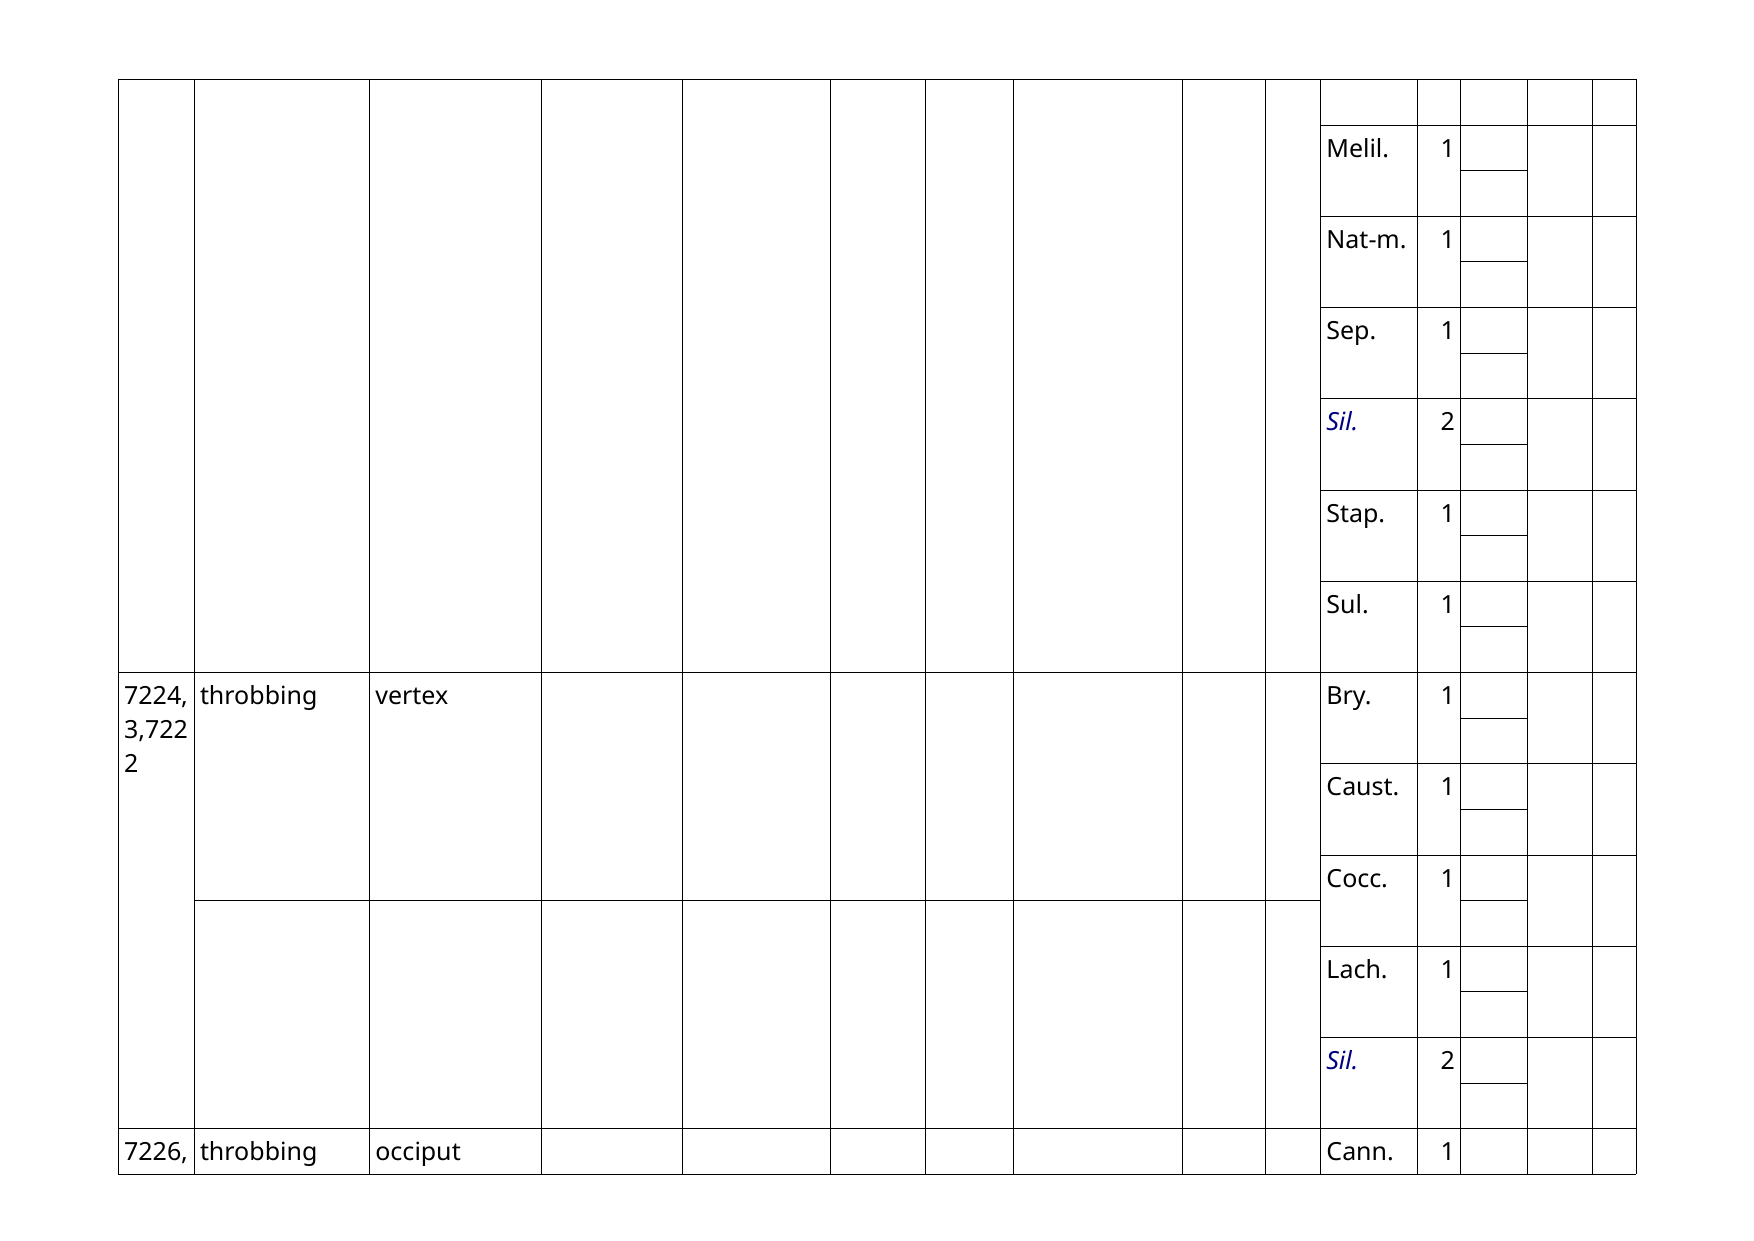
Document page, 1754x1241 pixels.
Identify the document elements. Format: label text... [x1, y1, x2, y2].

table_cell [1528, 1129, 1592, 1174]
table_cell [542, 673, 682, 900]
table_cell [683, 1129, 830, 1174]
table_cell Sil. [1321, 399, 1417, 489]
table_cell Caust. [1321, 764, 1417, 854]
table_cell [1266, 1129, 1320, 1174]
table_cell [1461, 80, 1527, 124]
table_cell Cann. [1321, 1129, 1417, 1174]
table_cell [1461, 901, 1527, 946]
table_cell 7224,3,7222 [119, 673, 194, 1128]
table_cell [683, 80, 830, 672]
table_cell [1461, 445, 1527, 489]
table_cell [1014, 901, 1182, 1128]
table_cell 1 [1418, 673, 1460, 763]
table_cell [1593, 856, 1636, 946]
table_cell [1266, 80, 1320, 672]
table_cell 1 [1418, 1129, 1460, 1174]
table_cell [1014, 1129, 1182, 1174]
table_cell [1593, 491, 1636, 581]
table_cell 1 [1418, 947, 1460, 1037]
table_cell [1593, 582, 1636, 672]
table_cell [1183, 901, 1265, 1128]
table_cell [1461, 126, 1527, 170]
table_cell Sul. [1321, 582, 1417, 672]
table_cell [1528, 80, 1592, 124]
table_cell [1593, 80, 1636, 124]
table_cell [542, 80, 682, 672]
table_cell 1 [1418, 856, 1460, 946]
table_cell [1593, 399, 1636, 489]
table_cell [1461, 719, 1527, 763]
table_cell [1461, 354, 1527, 398]
table_cell [1528, 582, 1592, 672]
table_cell [1528, 126, 1592, 216]
table_cell [542, 901, 682, 1128]
table_cell [1593, 1129, 1636, 1174]
table_cell [1183, 673, 1265, 900]
table_cell Sep. [1321, 308, 1417, 398]
table_cell [1528, 764, 1592, 854]
table_cell [1183, 1129, 1265, 1174]
table_cell 2 [1418, 399, 1460, 489]
table_cell [119, 80, 194, 672]
table_cell [1461, 171, 1527, 216]
table_cell occiput [370, 1129, 541, 1174]
table_cell Bry. [1321, 673, 1417, 763]
table_cell [1528, 308, 1592, 398]
table_cell Stap. [1321, 491, 1417, 581]
table_cell 1 [1418, 217, 1460, 307]
table_cell [1528, 217, 1592, 307]
table_cell [1418, 80, 1460, 124]
table_cell 7226, [119, 1129, 194, 1174]
table_cell [926, 901, 1013, 1128]
table_cell [370, 901, 541, 1128]
table_cell [1593, 673, 1636, 763]
table_cell [1014, 673, 1182, 900]
table_cell 1 [1418, 126, 1460, 216]
table_cell [1461, 262, 1527, 307]
table_cell [1461, 764, 1527, 809]
table_cell [1528, 947, 1592, 1037]
table_cell 2 [1418, 1038, 1460, 1128]
table_cell [1528, 673, 1592, 763]
table_cell [1266, 901, 1320, 1128]
table_cell [831, 901, 925, 1128]
table_cell 1 [1418, 308, 1460, 398]
table_cell [1461, 308, 1527, 353]
table_cell [1461, 992, 1527, 1037]
table_cell [1461, 536, 1527, 581]
table_cell 1 [1418, 582, 1460, 672]
table_cell [1528, 399, 1592, 489]
table_cell [1461, 582, 1527, 626]
table_cell [1266, 673, 1320, 900]
table_cell [195, 80, 369, 672]
table_cell [926, 1129, 1013, 1174]
table_cell [195, 901, 369, 1128]
table_cell [831, 80, 925, 672]
table_cell vertex [370, 673, 541, 900]
table_cell [1528, 1038, 1592, 1128]
table_cell [1461, 1084, 1527, 1128]
table_cell [542, 1129, 682, 1174]
table_cell [1461, 1129, 1527, 1174]
table_cell [1593, 308, 1636, 398]
table_cell [1593, 126, 1636, 216]
table_cell [1461, 627, 1527, 672]
table_cell [926, 673, 1013, 900]
table_cell [1528, 856, 1592, 946]
table_cell [1593, 217, 1636, 307]
table_cell [1014, 80, 1182, 672]
table_cell [1593, 947, 1636, 1037]
table_cell Lach. [1321, 947, 1417, 1037]
table_cell throbbing [195, 673, 369, 900]
table_cell [926, 80, 1013, 672]
table_cell [1593, 1038, 1636, 1128]
table_cell [370, 80, 541, 672]
table_cell [1461, 947, 1527, 991]
table_cell [1528, 491, 1592, 581]
table_cell [1461, 1038, 1527, 1083]
table_cell Nat-m. [1321, 217, 1417, 307]
table_cell [1461, 491, 1527, 535]
table_cell Cocc. [1321, 856, 1417, 946]
table_cell [683, 673, 830, 900]
table_cell [831, 1129, 925, 1174]
table_cell [1461, 810, 1527, 854]
table_cell 1 [1418, 764, 1460, 854]
table_cell [1461, 217, 1527, 261]
table_cell [1461, 856, 1527, 900]
table_cell 1 [1418, 491, 1460, 581]
table_cell Sil. [1321, 1038, 1417, 1128]
table_cell [1321, 80, 1417, 124]
table_cell [1183, 80, 1265, 672]
table_cell [831, 673, 925, 900]
table_cell [1593, 764, 1636, 854]
table_cell [1461, 399, 1527, 444]
table_cell [683, 901, 830, 1128]
table_cell throbbing [195, 1129, 369, 1174]
table_cell Melil. [1321, 126, 1417, 216]
table_cell [1461, 673, 1527, 718]
